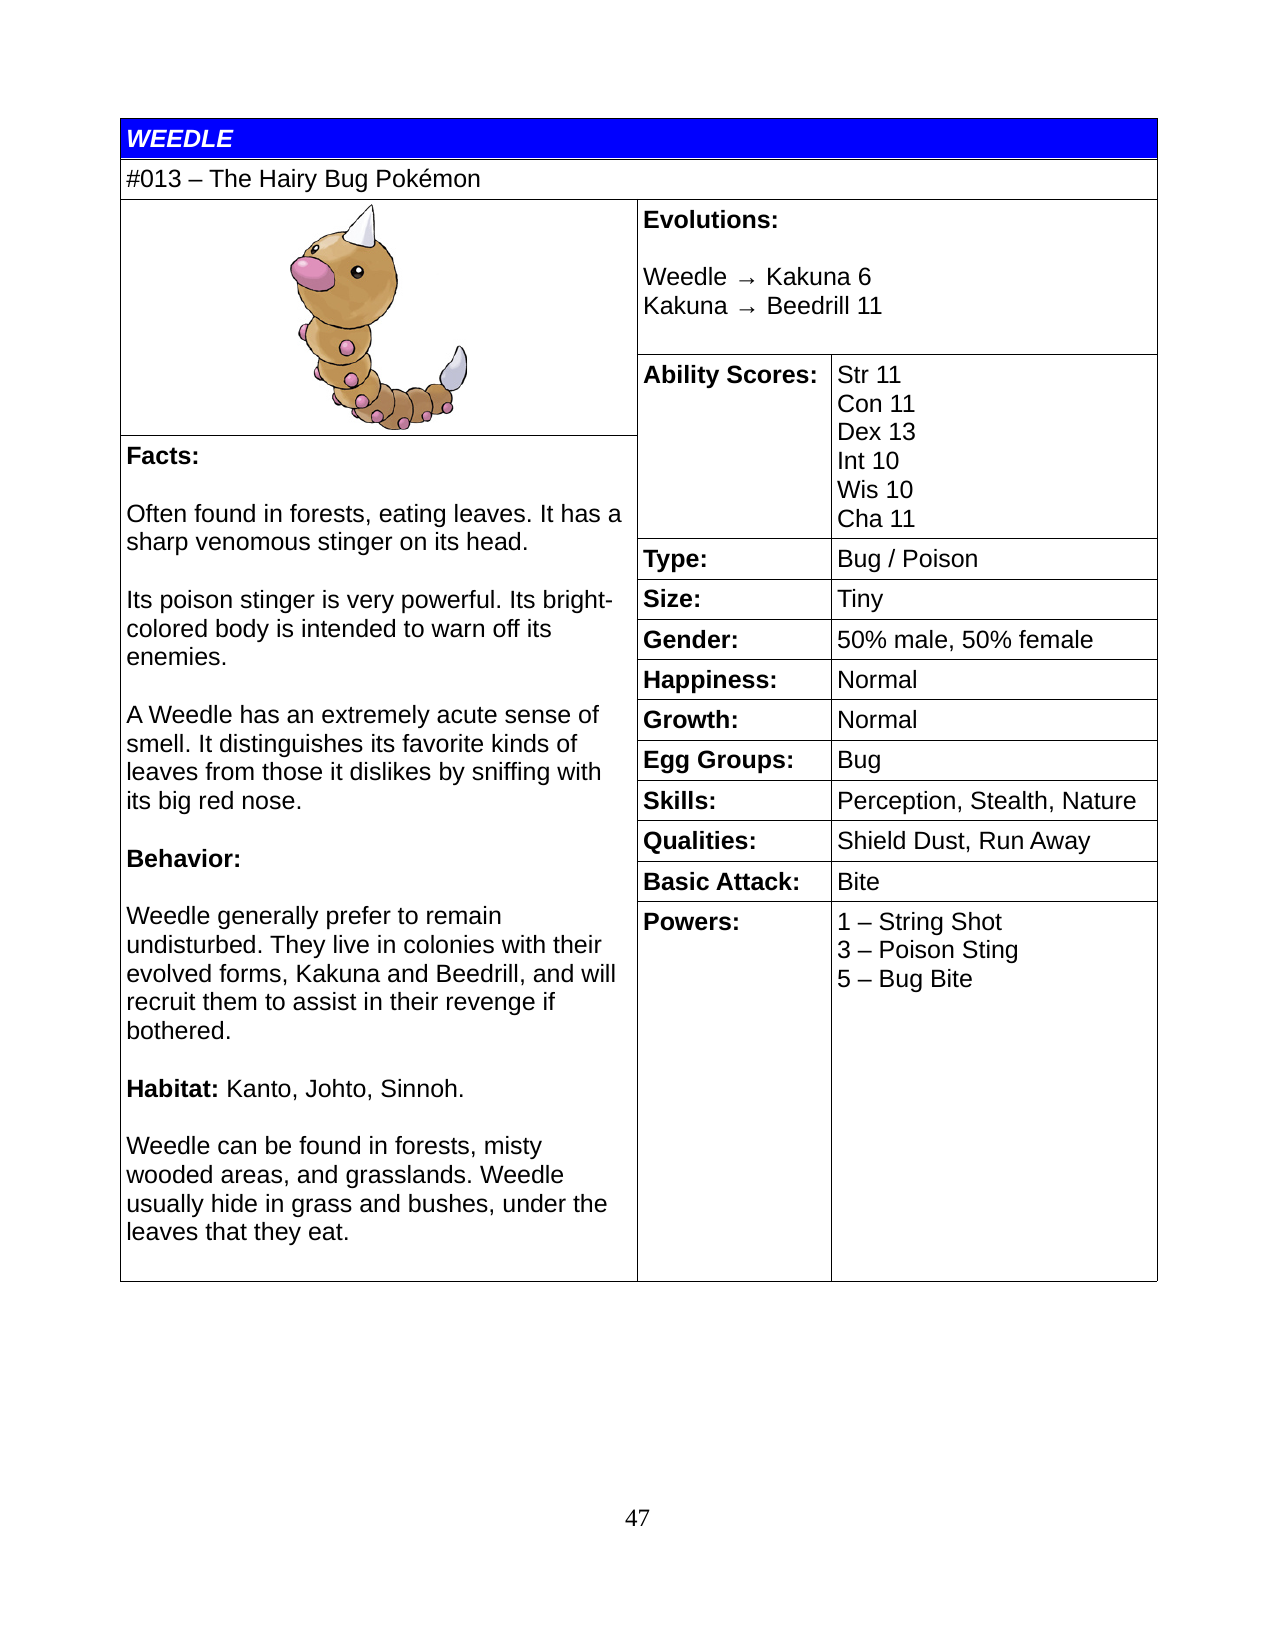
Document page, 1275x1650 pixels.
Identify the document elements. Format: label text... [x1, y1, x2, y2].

picture [290, 204, 468, 430]
table_cell Qualities: [638, 821, 831, 861]
table_cell Bite [832, 862, 1157, 901]
table_cell Perception, Stealth, Nature [832, 781, 1157, 820]
table_cell Egg Groups: [638, 741, 831, 780]
table_cell Skills: [638, 781, 831, 820]
table_cell Powers: [638, 902, 831, 1281]
table_cell 1 – String Shot 3 – Poison Sting 5 – Bug Bite [832, 902, 1157, 1281]
table_cell Size: [638, 580, 831, 619]
table_cell Tiny [832, 580, 1157, 619]
table_cell Happiness: [638, 660, 831, 699]
table_cell Type: [638, 539, 831, 578]
table_cell Gender: [638, 620, 831, 659]
table_cell [121, 200, 637, 435]
table_cell Basic Attack: [638, 862, 831, 901]
table_cell 50% male, 50% female [832, 620, 1157, 659]
table_cell Evolutions: Weedle → Kakuna 6 Kakuna → Beedrill 11 [638, 200, 1157, 354]
table_cell Bug / Poison [832, 539, 1157, 578]
table_cell #013 – The Hairy Bug Pokémon [121, 160, 1157, 199]
table_cell Normal [832, 700, 1157, 740]
table_cell Normal [832, 660, 1157, 699]
table_header WEEDLE [121, 119, 1157, 158]
table_cell Growth: [638, 700, 831, 740]
table_cell Facts: Often found in forests, eating leaves. It has a sharp venomous stinger on its head. Its poison stinger is very powerful. Its bright-colored body is intended to warn off its enemies. A Weedle has an extremely acute sense of smell. It distinguishes its favorite kinds of leaves from those it dislikes by sniffing with its big red nose. Behavior: Weedle generally prefer to remain undisturbed. They live in colonies with their evolved forms, Kakuna and Beedrill, and will recruit them to assist in their revenge if bothered. Habitat: Kanto, Johto, Sinnoh. Weedle can be found in forests, misty wooded areas, and grasslands. Weedle usually hide in grass and bushes, under the leaves that they eat. [121, 436, 637, 1281]
table_cell Bug [832, 741, 1157, 780]
table_cell Shield Dust, Run Away [832, 821, 1157, 861]
table_cell Ability Scores: [638, 355, 831, 538]
table_cell Str 11 Con 11 Dex 13 Int 10 Wis 10 Cha 11 [832, 355, 1157, 538]
